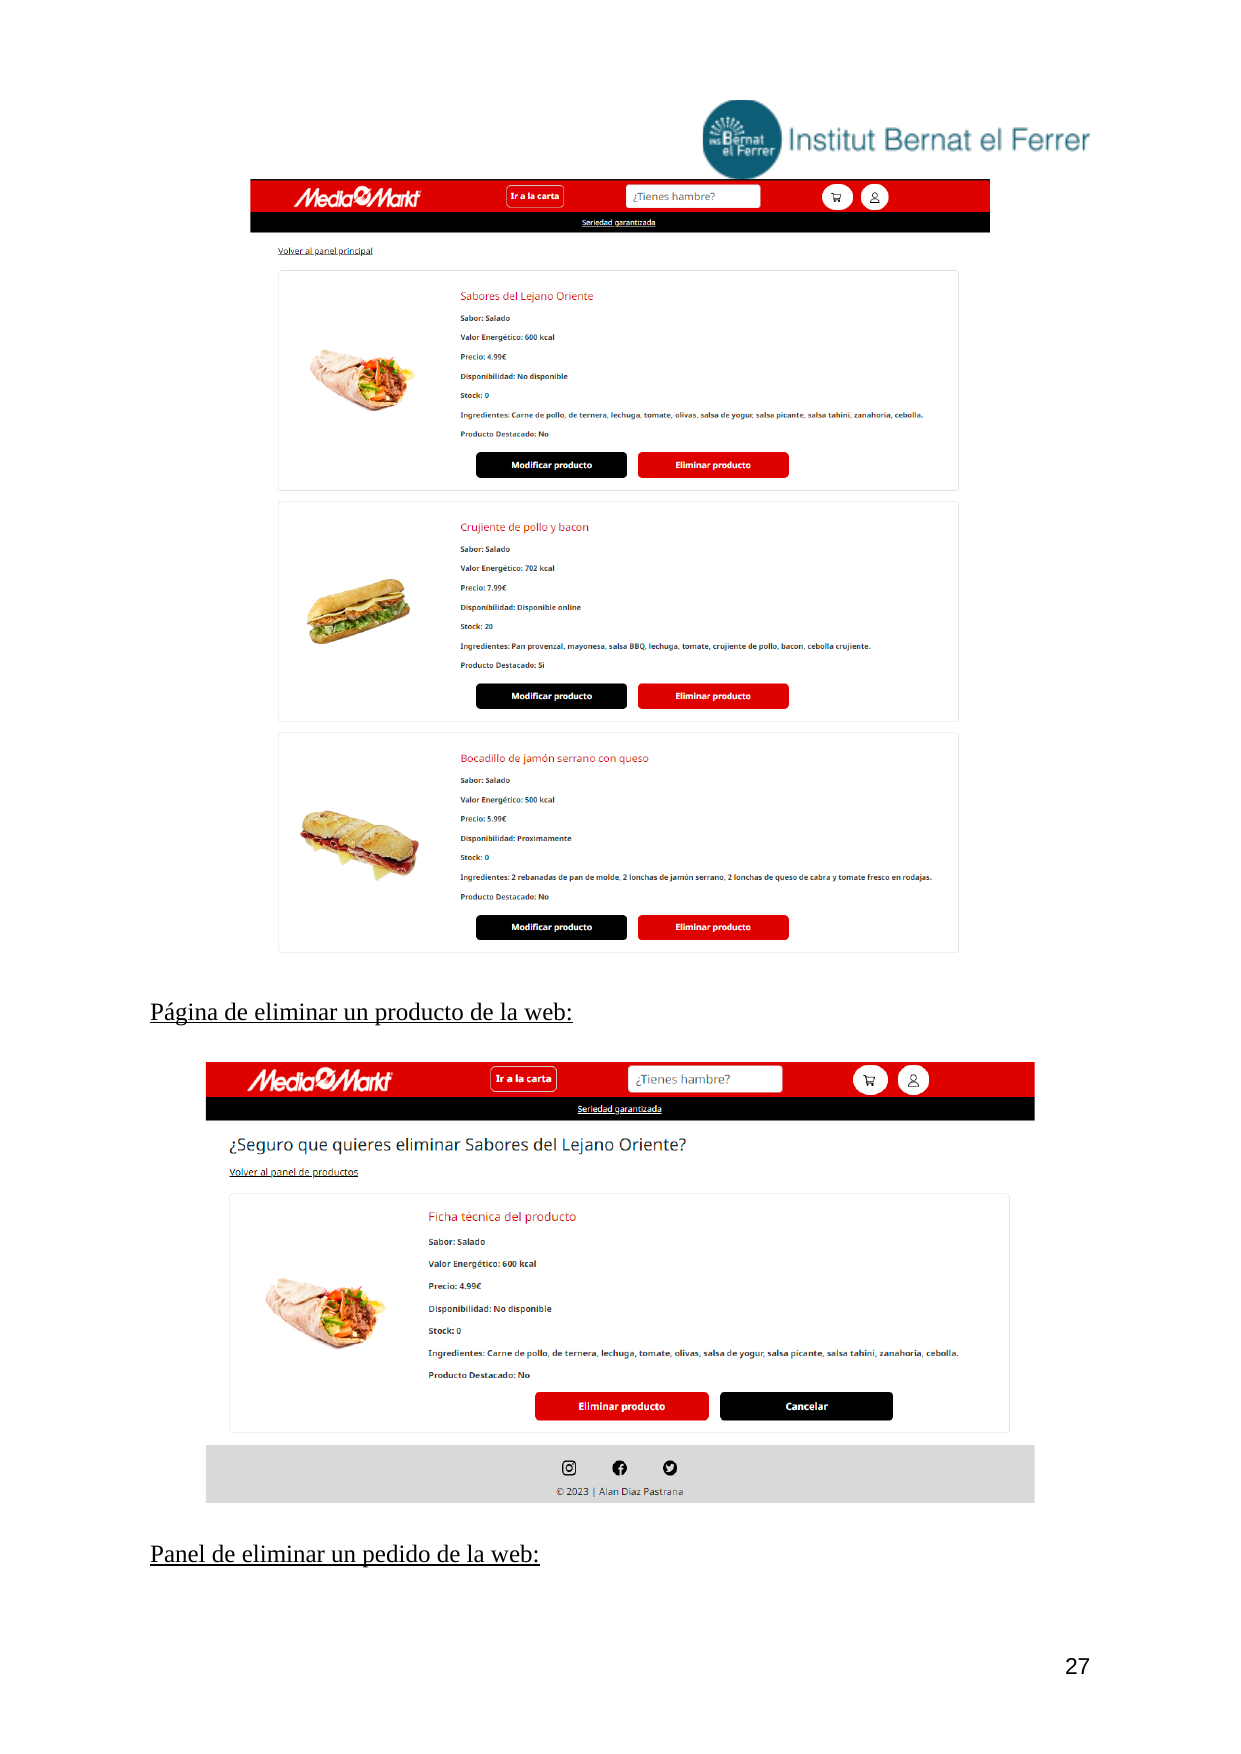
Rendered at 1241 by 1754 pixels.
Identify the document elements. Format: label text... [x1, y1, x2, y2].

picture [250, 100, 1091, 960]
text Página de eliminar un producto de la web: [150, 997, 1090, 1026]
text Panel de eliminar un pedido de la web: [150, 1539, 1090, 1568]
picture [205, 1062, 1035, 1503]
